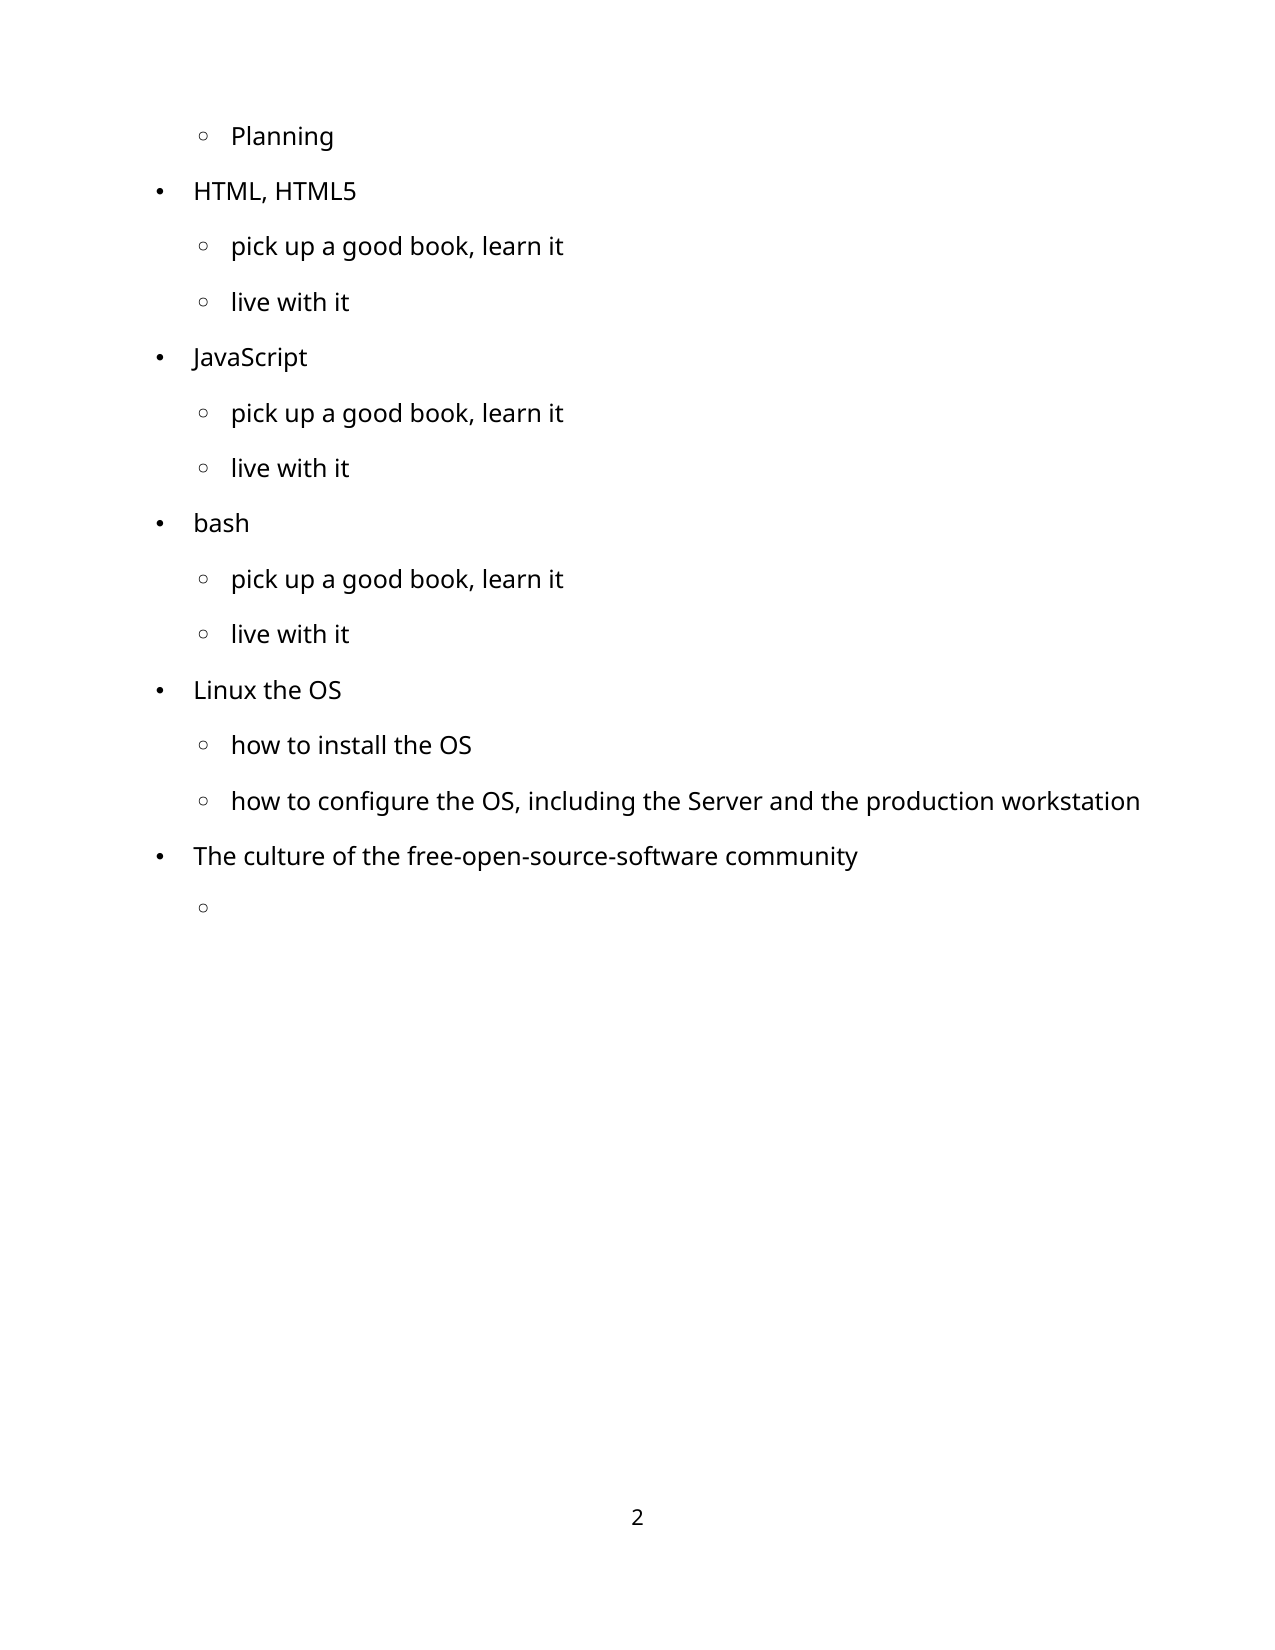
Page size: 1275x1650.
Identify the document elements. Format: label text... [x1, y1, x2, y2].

list pick up a good book, learn it [193, 395, 1157, 429]
list JavaScript [156, 340, 1157, 374]
list HTML, HTML5 [156, 173, 1157, 208]
list Planning [193, 118, 1157, 152]
list pick up a good book, learn it [193, 561, 1157, 596]
list live with it [193, 284, 1157, 318]
list pick up a good book, learn it [193, 229, 1157, 263]
list bash [156, 506, 1157, 540]
list how to configure the OS, including the Server and the production workstation [193, 783, 1157, 817]
list how to install the OS [193, 728, 1157, 762]
list The culture of the free-open-source-software community [156, 838, 1157, 873]
list Linux the OS [156, 672, 1157, 706]
list live with it [193, 617, 1157, 651]
list live with it [193, 451, 1157, 485]
